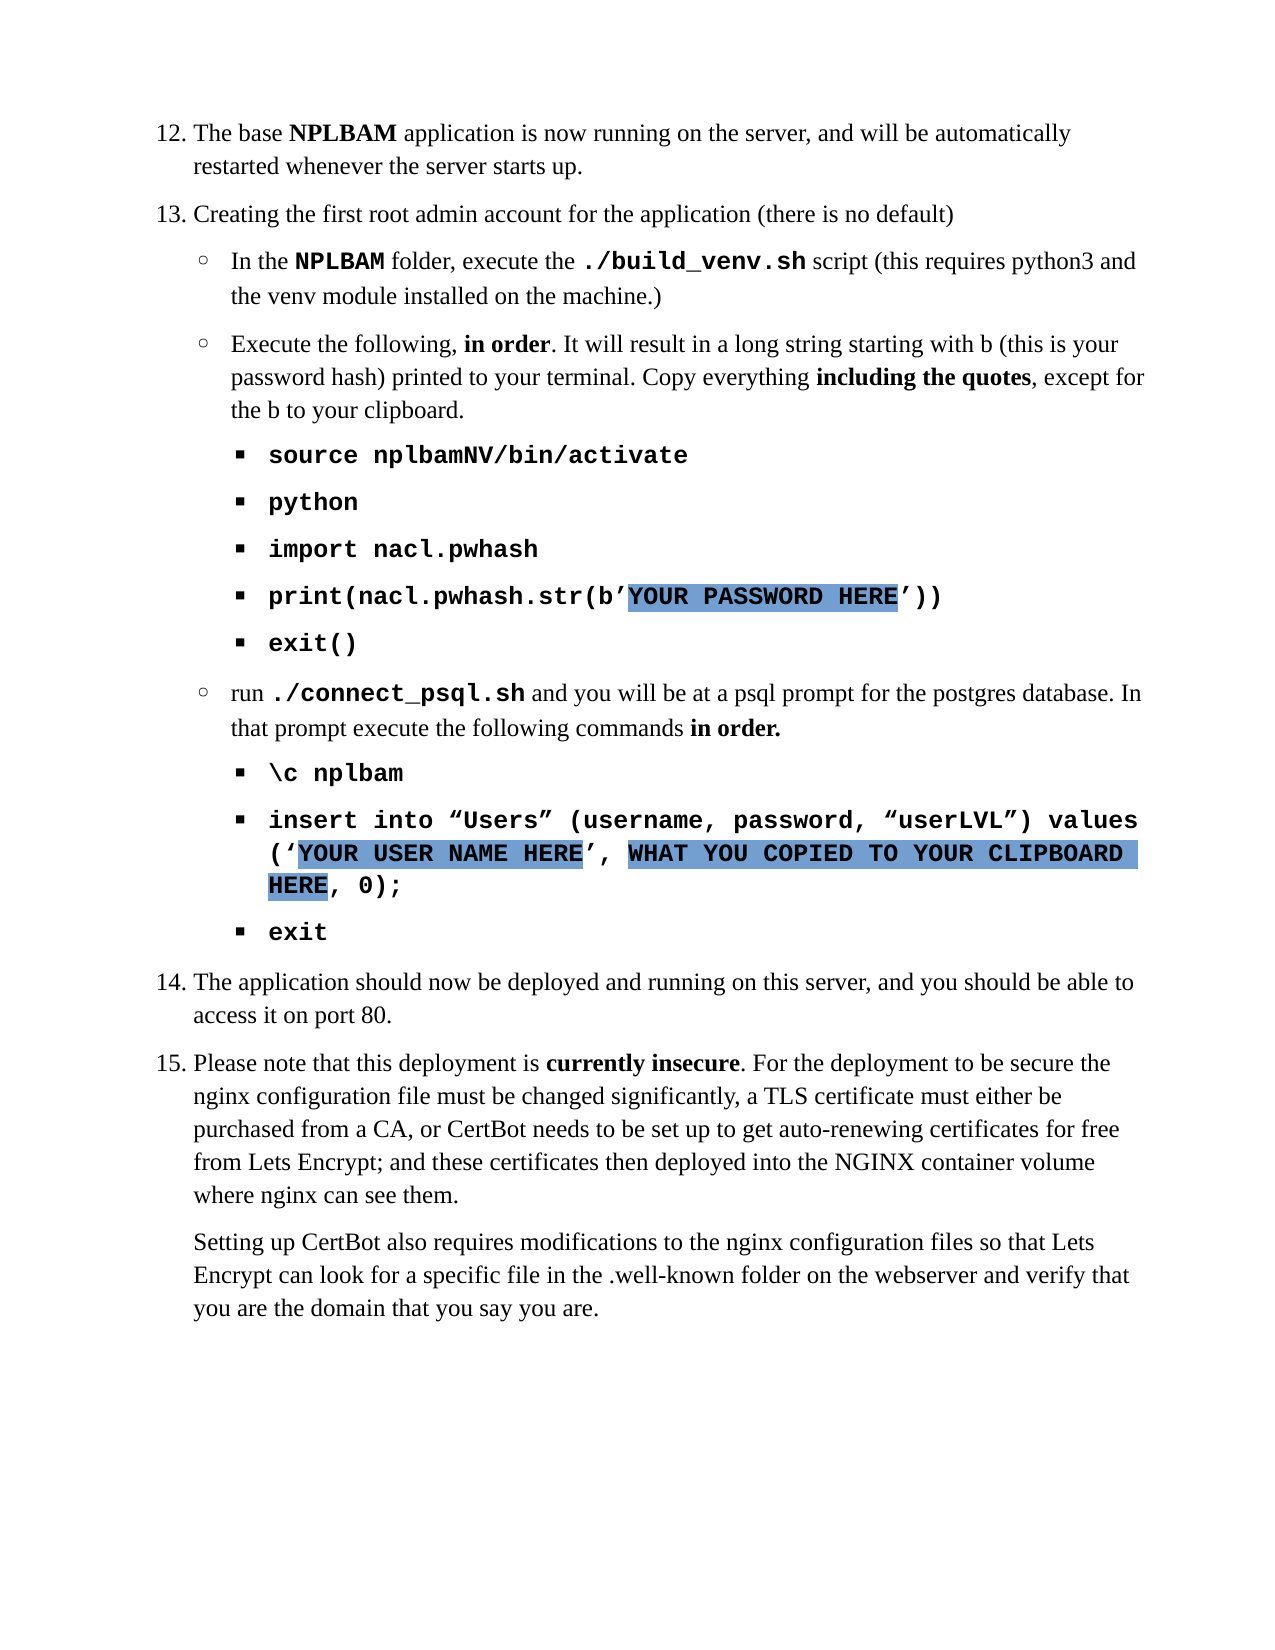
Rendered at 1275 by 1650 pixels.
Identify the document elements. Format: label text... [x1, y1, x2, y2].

list source nplbamNV/bin/activate [231, 443, 1157, 471]
list The base NPLBAM application is now running on the server, and will be automatically restarted whenever the server starts up. [156, 118, 1157, 180]
list exit [231, 920, 1157, 948]
list insert into “Users” (username, password, “userLVL”) values (‘YOUR USER NAME HERE’, WHAT YOU COPIED TO YOUR CLIPBOARD HERE, 0); [231, 808, 1157, 901]
list print(nacl.pwhash.str(b’YOUR PASSWORD HERE’)) [231, 584, 1157, 612]
list Setting up CertBot also requires modifications to the nginx configuration files so that Lets Encrypt can look for a specific file in the .well-known folder on the webserver and verify that you are the domain that you say you are. [156, 1227, 1157, 1322]
list run ./connect_psql.sh and you will be at a psql prompt for the postgres database. In that prompt execute the following commands in order. [193, 678, 1157, 742]
list \c nplbam [231, 761, 1157, 789]
list In the NPLBAM folder, execute the ./build_venv.sh script (this requires python3 and the venv module installed on the machine.) [193, 246, 1157, 310]
list python [231, 490, 1157, 518]
list The application should now be deployed and running on this server, and you should be able to access it on port 80. [156, 967, 1157, 1029]
list Please note that this deployment is currently insecure. For the deployment to be secure the nginx configuration file must be changed significantly, a TLS certificate must either be purchased from a CA, or CertBot needs to be set up to get auto-renewing certificates for free from Lets Encrypt; and these certificates then deployed into the NGINX container volume where nginx can see them. [156, 1048, 1157, 1208]
list Creating the first root admin account for the application (there is no default) [156, 199, 1157, 227]
list exit() [231, 631, 1157, 659]
list import nacl.pwhash [231, 537, 1157, 565]
list Execute the following, in order. It will result in a long string starting with b (this is your password hash) printed to your terminal. Copy everything including the quotes, except for the b to your clipboard. [193, 329, 1157, 424]
